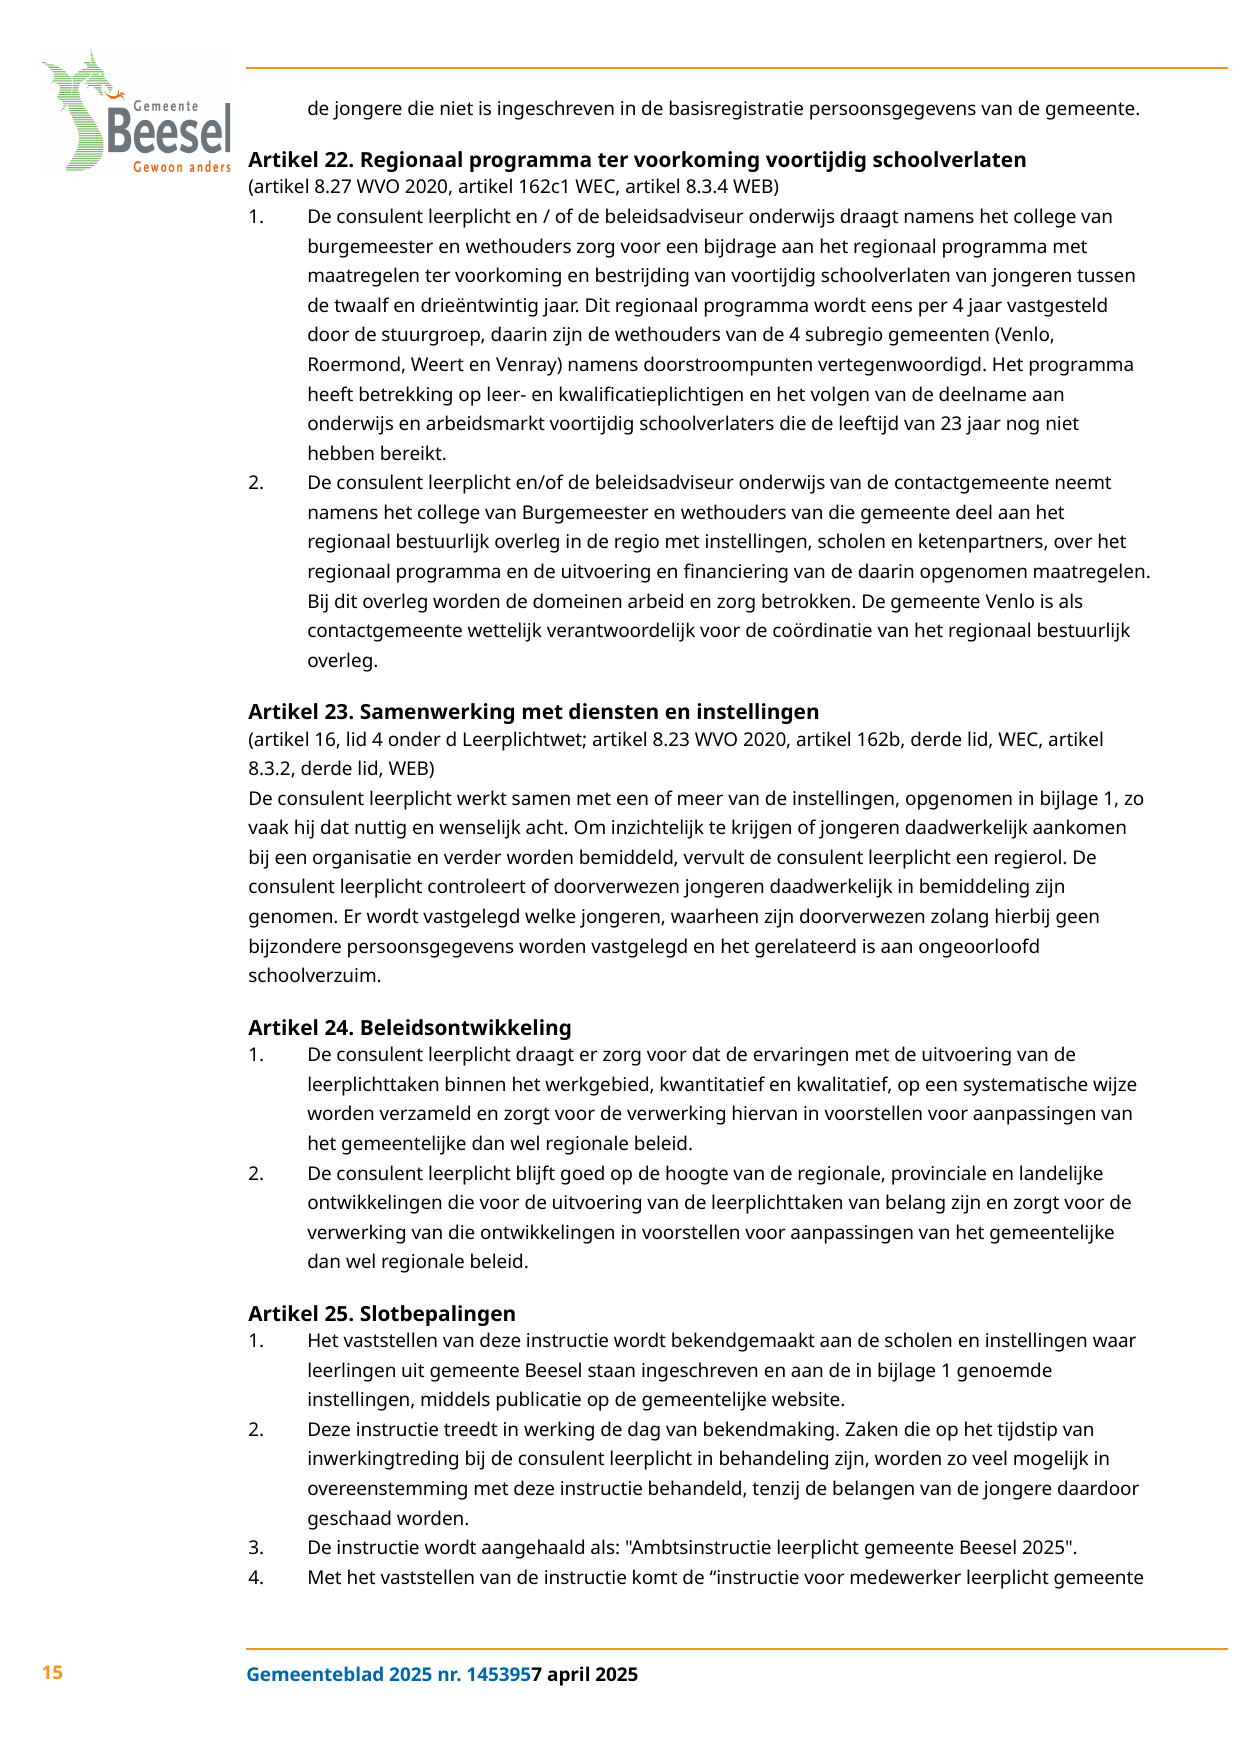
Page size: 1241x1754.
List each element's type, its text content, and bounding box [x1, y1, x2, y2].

picture [41, 47, 231, 172]
list De instructie wordt aangehaald als: "Ambtsinstructie leerplicht gemeente Beesel 2025". [248, 1534, 1152, 1560]
text Artikel 25. Slotbepalingen [248, 1299, 1152, 1327]
text Artikel 24. Beleidsontwikkeling [248, 1013, 1152, 1041]
list de jongere die niet is ingeschreven in de basisregistratie persoonsgegevens van de gemeente. [248, 95, 1152, 121]
list De consulent leerplicht draagt er zorg voor dat de ervaringen met de uitvoering van de leerplichttaken binnen het werkgebied, kwantitatief en kwalitatief, op een systematische wijze worden verzameld en zorgt voor de verwerking hiervan in voorstellen voor aanpassingen van het gemeentelijke dan wel regionale beleid. [248, 1041, 1152, 1156]
list De consulent leerplicht blijft goed op de hoogte van de regionale, provinciale en landelijke ontwikkelingen die voor de uitvoering van de leerplichttaken van belang zijn en zorgt voor de verwerking van die ontwikkelingen in voorstellen voor aanpassingen van het gemeentelijke dan wel regionale beleid. [248, 1160, 1152, 1274]
list Deze instructie treedt in werking de dag van bekendmaking. Zaken die op het tijdstip van inwerkingtreding bij de consulent leerplicht in behandeling zijn, worden zo veel mogelijk in overeenstemming met deze instructie behandeld, tenzij de belangen van de jongere daardoor geschaad worden. [248, 1416, 1152, 1531]
list De consulent leerplicht en / of de beleidsadviseur onderwijs draagt namens het college van burgemeester en wethouders zorg voor een bijdrage aan het regionaal programma met maatregelen ter voorkoming en bestrijding van voortijdig schoolverlaten van jongeren tussen de twaalf en drieëntwintig jaar. Dit regionaal programma wordt eens per 4 jaar vastgesteld door de stuurgroep, daarin zijn de wethouders van de 4 subregio gemeenten (Venlo, Roermond, Weert en Venray) namens doorstroompunten vertegenwoordigd. Het programma heeft betrekking op leer- en kwalificatieplichtigen en het volgen van de deelname aan onderwijs en arbeidsmarkt voortijdig schoolverlaters die de leeftijd van 23 jaar nog niet hebben bereikt. [248, 203, 1152, 466]
text Artikel 22. Regionaal programma ter voorkoming voortijdig schoolverlaten [248, 145, 1152, 174]
list Het vaststellen van deze instructie wordt bekendgemaakt aan de scholen en instellingen waar leerlingen uit gemeente Beesel staan ingeschreven en aan de in bijlage 1 genoemde instellingen, middels publicatie op de gemeentelijke website. [248, 1327, 1152, 1412]
text De consulent leerplicht werkt samen met een of meer van de instellingen, opgenomen in bijlage 1, zo vaak hij dat nuttig en wenselijk acht. Om inzichtelijk te krijgen of jongeren daadwerkelijk aankomen bij een organisatie en verder worden bemiddeld, vervult de consulent leerplicht een regierol. De consulent leerplicht controleert of doorverwezen jongeren daadwerkelijk in bemiddeling zijn genomen. Er wordt vastgelegd welke jongeren, waarheen zijn doorverwezen zolang hierbij geen bijzondere persoonsgegevens worden vastgelegd en het gerelateerd is aan ongeoorloofd schoolverzuim. [248, 785, 1152, 988]
text (artikel 8.27 WVO 2020, artikel 162c1 WEC, artikel 8.3.4 WEB) [248, 174, 1152, 199]
list Met het vaststellen van de instructie komt de “instructie voor medewerker leerplicht gemeente [248, 1564, 1152, 1590]
text Artikel 23. Samenwerking met diensten en instellingen [248, 697, 1152, 726]
text (artikel 16, lid 4 onder d Leerplichtwet; artikel 8.23 WVO 2020, artikel 162b, derde lid, WEC, artikel 8.3.2, derde lid, WEB) [248, 726, 1152, 781]
list De consulent leerplicht en/of de beleidsadviseur onderwijs van de contactgemeente neemt namens het college van Burgemeester en wethouders van die gemeente deel aan het regionaal bestuurlijk overleg in de regio met instellingen, scholen en ketenpartners, over het regionaal programma en de uitvoering en financiering van de daarin opgenomen maatregelen. Bij dit overleg worden de domeinen arbeid en zorg betrokken. De gemeente Venlo is als contactgemeente wettelijk verantwoordelijk voor de coördinatie van het regionaal bestuurlijk overleg. [248, 469, 1152, 673]
